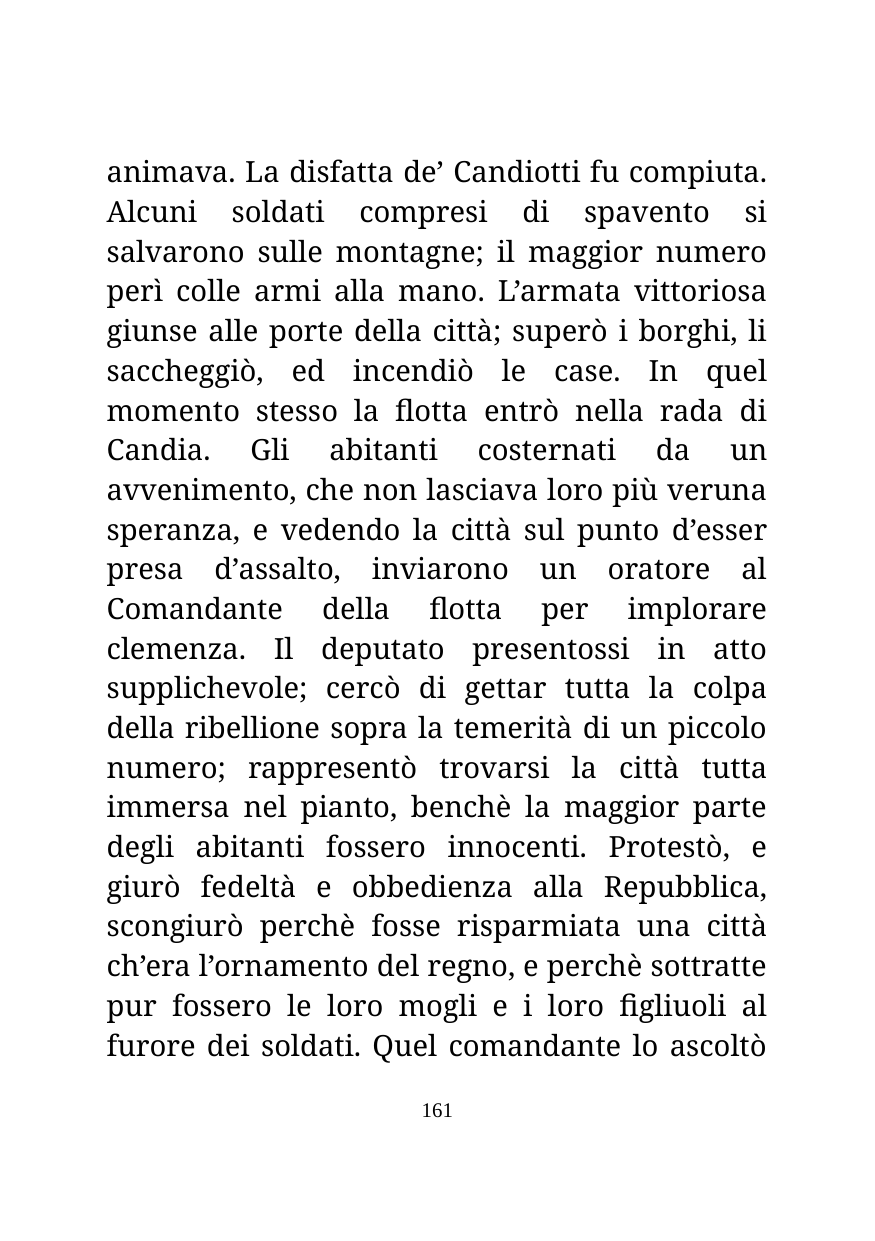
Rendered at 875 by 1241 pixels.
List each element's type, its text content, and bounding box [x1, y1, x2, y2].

text animava. La disfatta de’ Candiotti fu compiuta. Alcuni soldati compresi di spavento si salvarono sulle montagne; il maggior numero perì colle armi alla mano. L’armata vittoriosa giunse alle porte della città; superò i borghi, li saccheggiò, ed incendiò le case. In quel momento stesso la flotta entrò nella rada di Candia. Gli abitanti costernati da un avvenimento, che non lasciava loro più veruna speranza, e vedendo la città sul punto d’esser presa d’assalto, inviarono un oratore al Comandante della flotta per implorare clemenza. Il deputato presentossi in atto supplichevole; cercò di gettar tutta la colpa della ribellione sopra la temerità di un piccolo numero; rappresentò trovarsi la città tutta immersa nel pianto, benchè la maggior parte degli abitanti fossero innocenti. Protestò, e giurò fedeltà e obbedienza alla Repubblica, scongiurò perchè fosse risparmiata una città ch’era l’ornamento del regno, e perchè sottratte pur fossero le loro mogli e i loro figliuoli al furore dei soldati. Quel comandante lo ascoltò [106, 152, 768, 1064]
